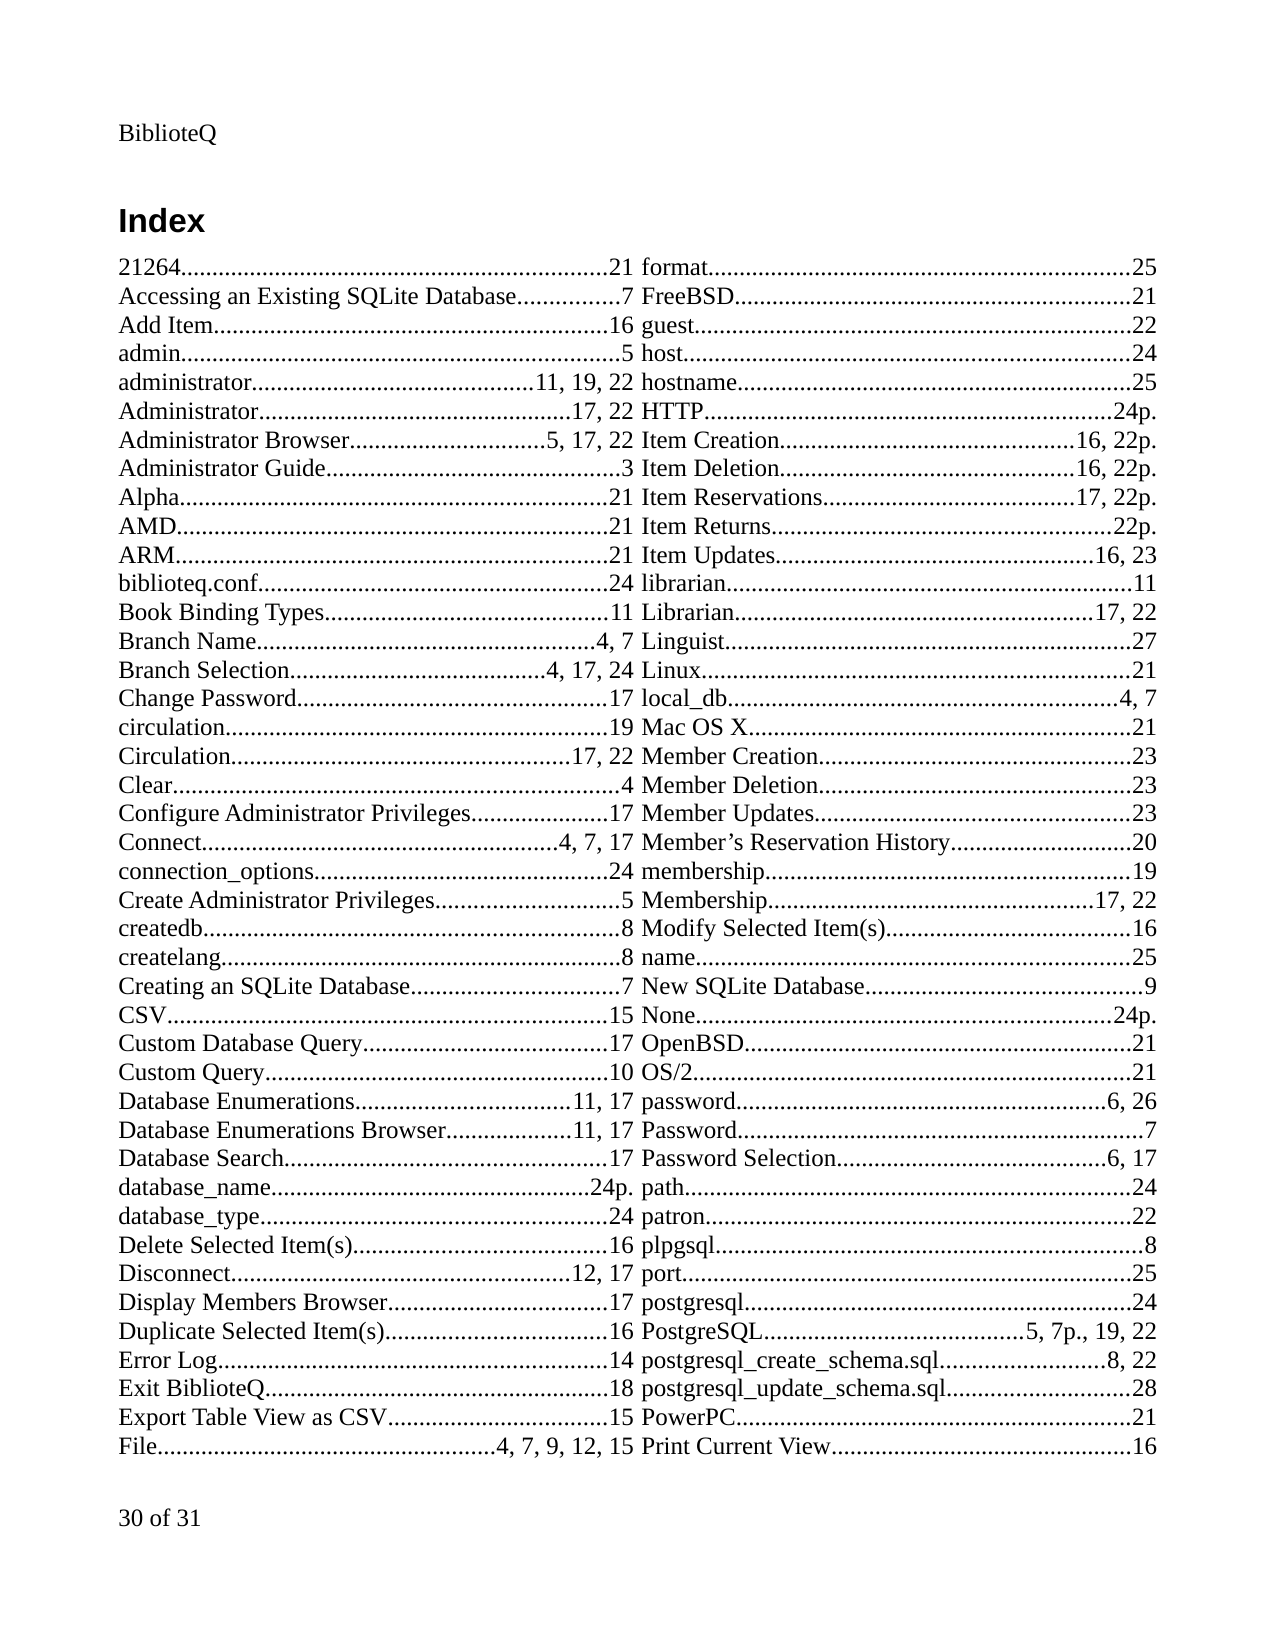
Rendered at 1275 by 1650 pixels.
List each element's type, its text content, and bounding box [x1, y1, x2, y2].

text Database Search 17 [118, 1143, 634, 1172]
text ARM 21 [118, 540, 634, 568]
text Member’s Reservation History 20 [641, 827, 1157, 856]
text Custom Query 10 [118, 1057, 634, 1086]
text Print Current View 16 [641, 1431, 1157, 1460]
text Create Administrator Privileges 5 [118, 885, 634, 913]
text Delete Selected Item(s) 16 [118, 1230, 634, 1258]
text Book Binding Types 11 [118, 597, 634, 626]
text File 4, 7, 9, 12, 15 [118, 1431, 634, 1460]
subtitle Index [118, 201, 1157, 240]
text Export Table View as CSV 15 [118, 1402, 634, 1431]
text HTTP 24p. [641, 396, 1157, 425]
text postgresql_update_schema.sql 28 [641, 1373, 1157, 1402]
text hostname 25 [641, 367, 1157, 396]
text Display Members Browser 17 [118, 1287, 634, 1316]
text Clear 4 [118, 770, 634, 798]
text Linguist 27 [641, 626, 1157, 655]
text Item Deletion 16, 22p. [641, 453, 1157, 482]
text CSV 15 [118, 1000, 634, 1028]
text path 24 [641, 1172, 1157, 1201]
text Librarian 17, 22 [641, 597, 1157, 626]
text Mac OS X 21 [641, 712, 1157, 741]
text Linux 21 [641, 655, 1157, 683]
text guest 22 [641, 310, 1157, 338]
text New SQLite Database 9 [641, 971, 1157, 1000]
text AMD 21 [118, 511, 634, 540]
text Modify Selected Item(s) 16 [641, 913, 1157, 942]
text Member Creation 23 [641, 741, 1157, 770]
text Password Selection 6, 17 [641, 1143, 1157, 1172]
text Membership 17, 22 [641, 885, 1157, 913]
text connection_options 24 [118, 856, 634, 885]
text format 25 [641, 252, 1157, 281]
text Exit BiblioteQ 18 [118, 1373, 634, 1402]
text Administrator Guide 3 [118, 453, 634, 482]
text Change Password 17 [118, 683, 634, 712]
text OpenBSD 21 [641, 1028, 1157, 1057]
text Alpha 21 [118, 482, 634, 511]
text 21264 21 [118, 252, 634, 281]
text database_type 24 [118, 1201, 634, 1230]
text Administrator Browser 5, 17, 22 [118, 425, 634, 453]
text Item Updates 16, 23 [641, 540, 1157, 568]
text Add Item 16 [118, 310, 634, 338]
text postgresql 24 [641, 1287, 1157, 1316]
text createdb 8 [118, 913, 634, 942]
text plpgsql 8 [641, 1230, 1157, 1258]
text Circulation 17, 22 [118, 741, 634, 770]
text Connect 4, 7, 17 [118, 827, 634, 856]
text Accessing an Existing SQLite Database 7 [118, 281, 634, 310]
text Item Creation 16, 22p. [641, 425, 1157, 453]
text PostgreSQL 5, 7p., 19, 22 [641, 1316, 1157, 1345]
text host 24 [641, 338, 1157, 367]
text Item Returns 22p. [641, 511, 1157, 540]
text Branch Selection 4, 17, 24 [118, 655, 634, 683]
text postgresql_create_schema.sql 8, 22 [641, 1345, 1157, 1373]
text Item Reservations 17, 22p. [641, 482, 1157, 511]
text OS/2 21 [641, 1057, 1157, 1086]
text patron 22 [641, 1201, 1157, 1230]
text Administrator 17, 22 [118, 396, 634, 425]
text password 6, 26 [641, 1086, 1157, 1115]
text Custom Database Query 17 [118, 1028, 634, 1057]
text Configure Administrator Privileges 17 [118, 798, 634, 827]
text name 25 [641, 942, 1157, 971]
text Password 7 [641, 1115, 1157, 1143]
text Database Enumerations 11, 17 [118, 1086, 634, 1115]
text admin 5 [118, 338, 634, 367]
text port 25 [641, 1258, 1157, 1287]
text local_db 4, 7 [641, 683, 1157, 712]
text administrator 11, 19, 22 [118, 367, 634, 396]
text None 24p. [641, 1000, 1157, 1028]
text FreeBSD 21 [641, 281, 1157, 310]
text PowerPC 21 [641, 1402, 1157, 1431]
text database_name 24p. [118, 1172, 634, 1201]
text librarian 11 [641, 568, 1157, 597]
text Database Enumerations Browser 11, 17 [118, 1115, 634, 1143]
text circulation 19 [118, 712, 634, 741]
text Member Deletion 23 [641, 770, 1157, 798]
text Branch Name 4, 7 [118, 626, 634, 655]
text Creating an SQLite Database 7 [118, 971, 634, 1000]
text Disconnect 12, 17 [118, 1258, 634, 1287]
text biblioteq.conf 24 [118, 568, 634, 597]
text Member Updates 23 [641, 798, 1157, 827]
text membership 19 [641, 856, 1157, 885]
text Error Log 14 [118, 1345, 634, 1373]
text Duplicate Selected Item(s) 16 [118, 1316, 634, 1345]
text createlang 8 [118, 942, 634, 971]
